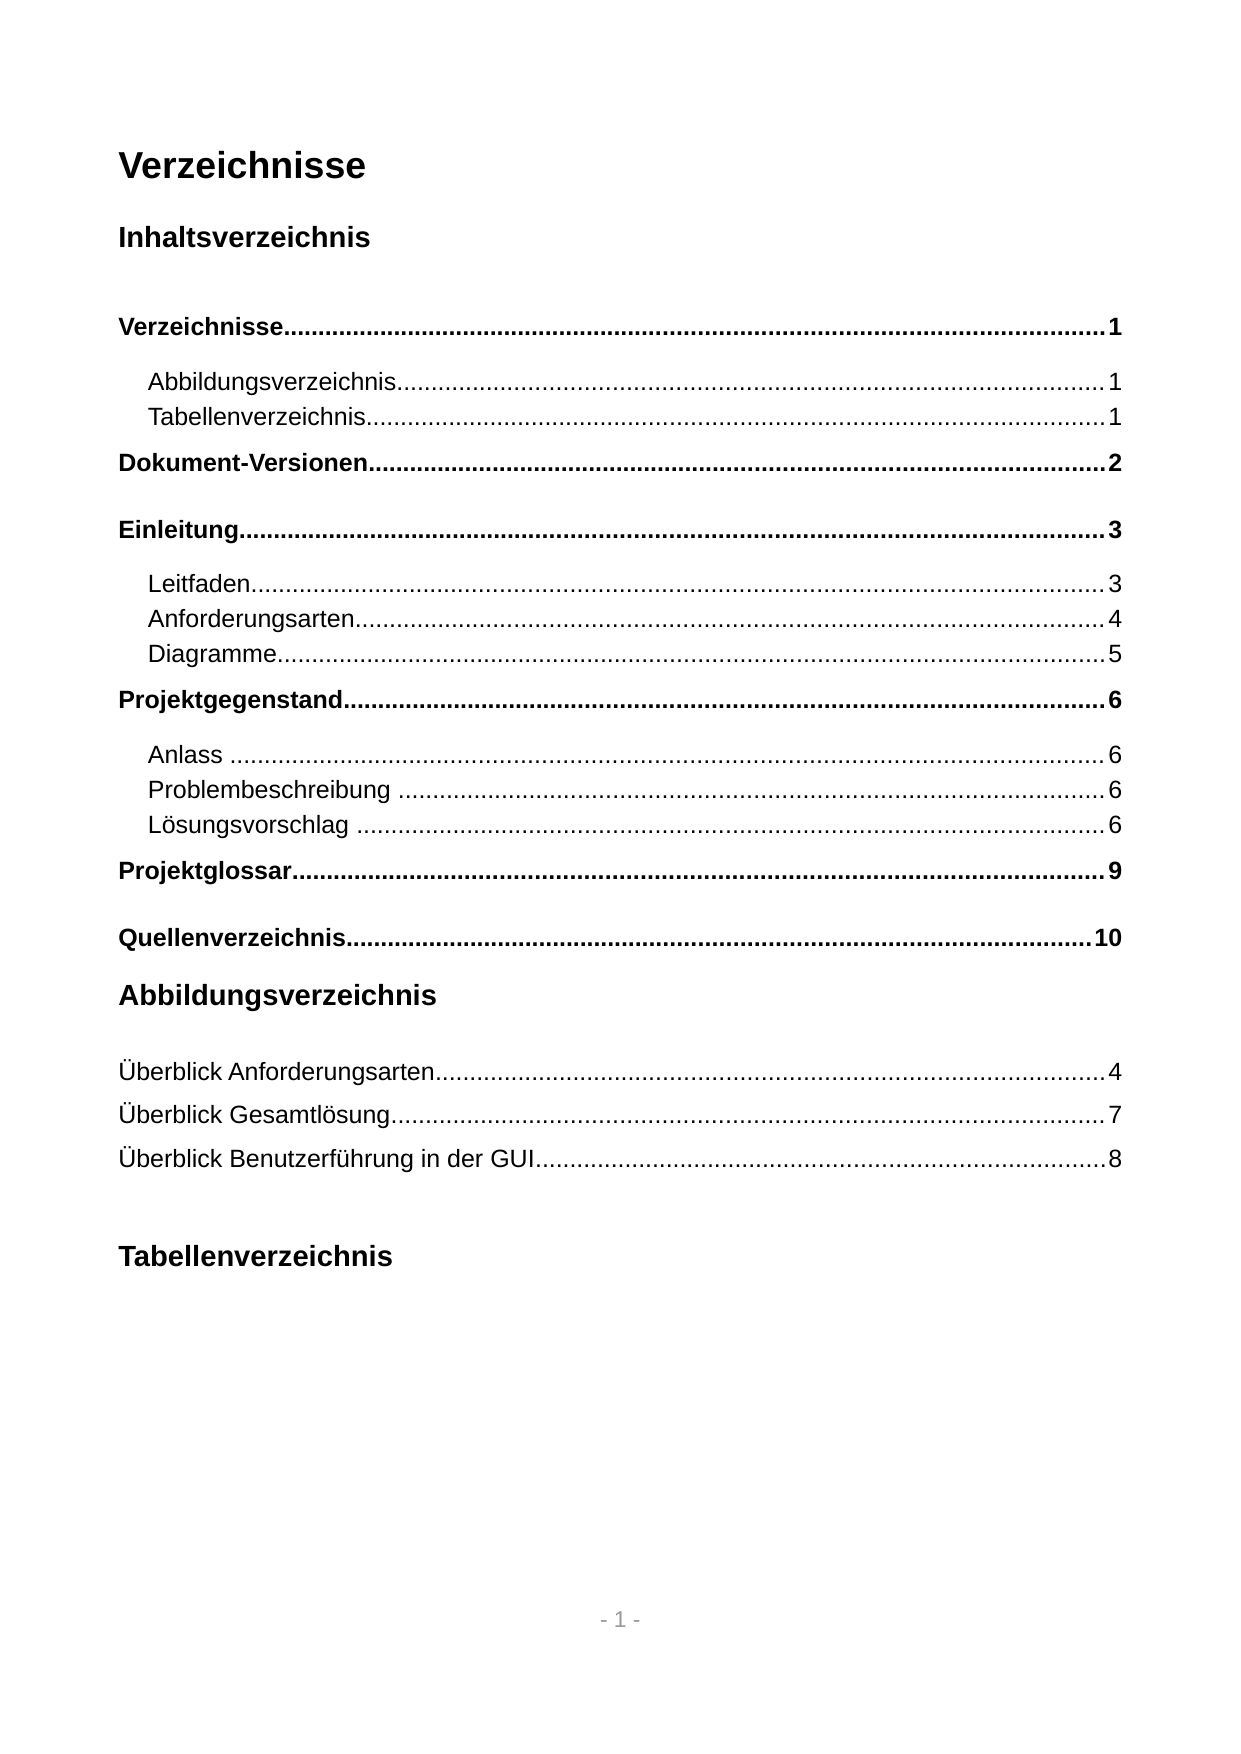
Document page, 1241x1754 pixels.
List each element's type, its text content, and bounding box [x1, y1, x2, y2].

text Projektgegenstand 6 [118, 685, 1122, 714]
text Anlass 6 [148, 740, 1122, 769]
text Problembeschreibung 6 [148, 775, 1122, 804]
text Lösungsvorschlag 6 [148, 809, 1122, 838]
subtitle Abbildungsverzeichnis [118, 978, 1122, 1011]
text Projektglossar 9 [118, 856, 1122, 885]
text Dokument-Versionen 2 [118, 448, 1122, 477]
subtitle Inhaltsverzeichnis [118, 220, 1122, 254]
text Diagramme 5 [148, 639, 1122, 668]
text Überblick Benutzerführung in der GUI 8 [118, 1144, 1122, 1172]
text Überblick Anforderungsarten 4 [118, 1057, 1122, 1086]
subtitle Tabellenverzeichnis [118, 1239, 1122, 1272]
text Abbildungsverzeichnis 1 [148, 367, 1122, 396]
text Leitfaden 3 [148, 569, 1122, 598]
text Anforderungsarten 4 [148, 604, 1122, 633]
text Verzeichnisse 1 [118, 312, 1122, 341]
text Tabellenverzeichnis 1 [148, 401, 1122, 430]
text Einleitung 3 [118, 514, 1122, 543]
subtitle Verzeichnisse [118, 143, 1122, 186]
text Überblick Gesamtlösung 7 [118, 1101, 1122, 1129]
text Quellenverzeichnis 10 [118, 923, 1122, 951]
